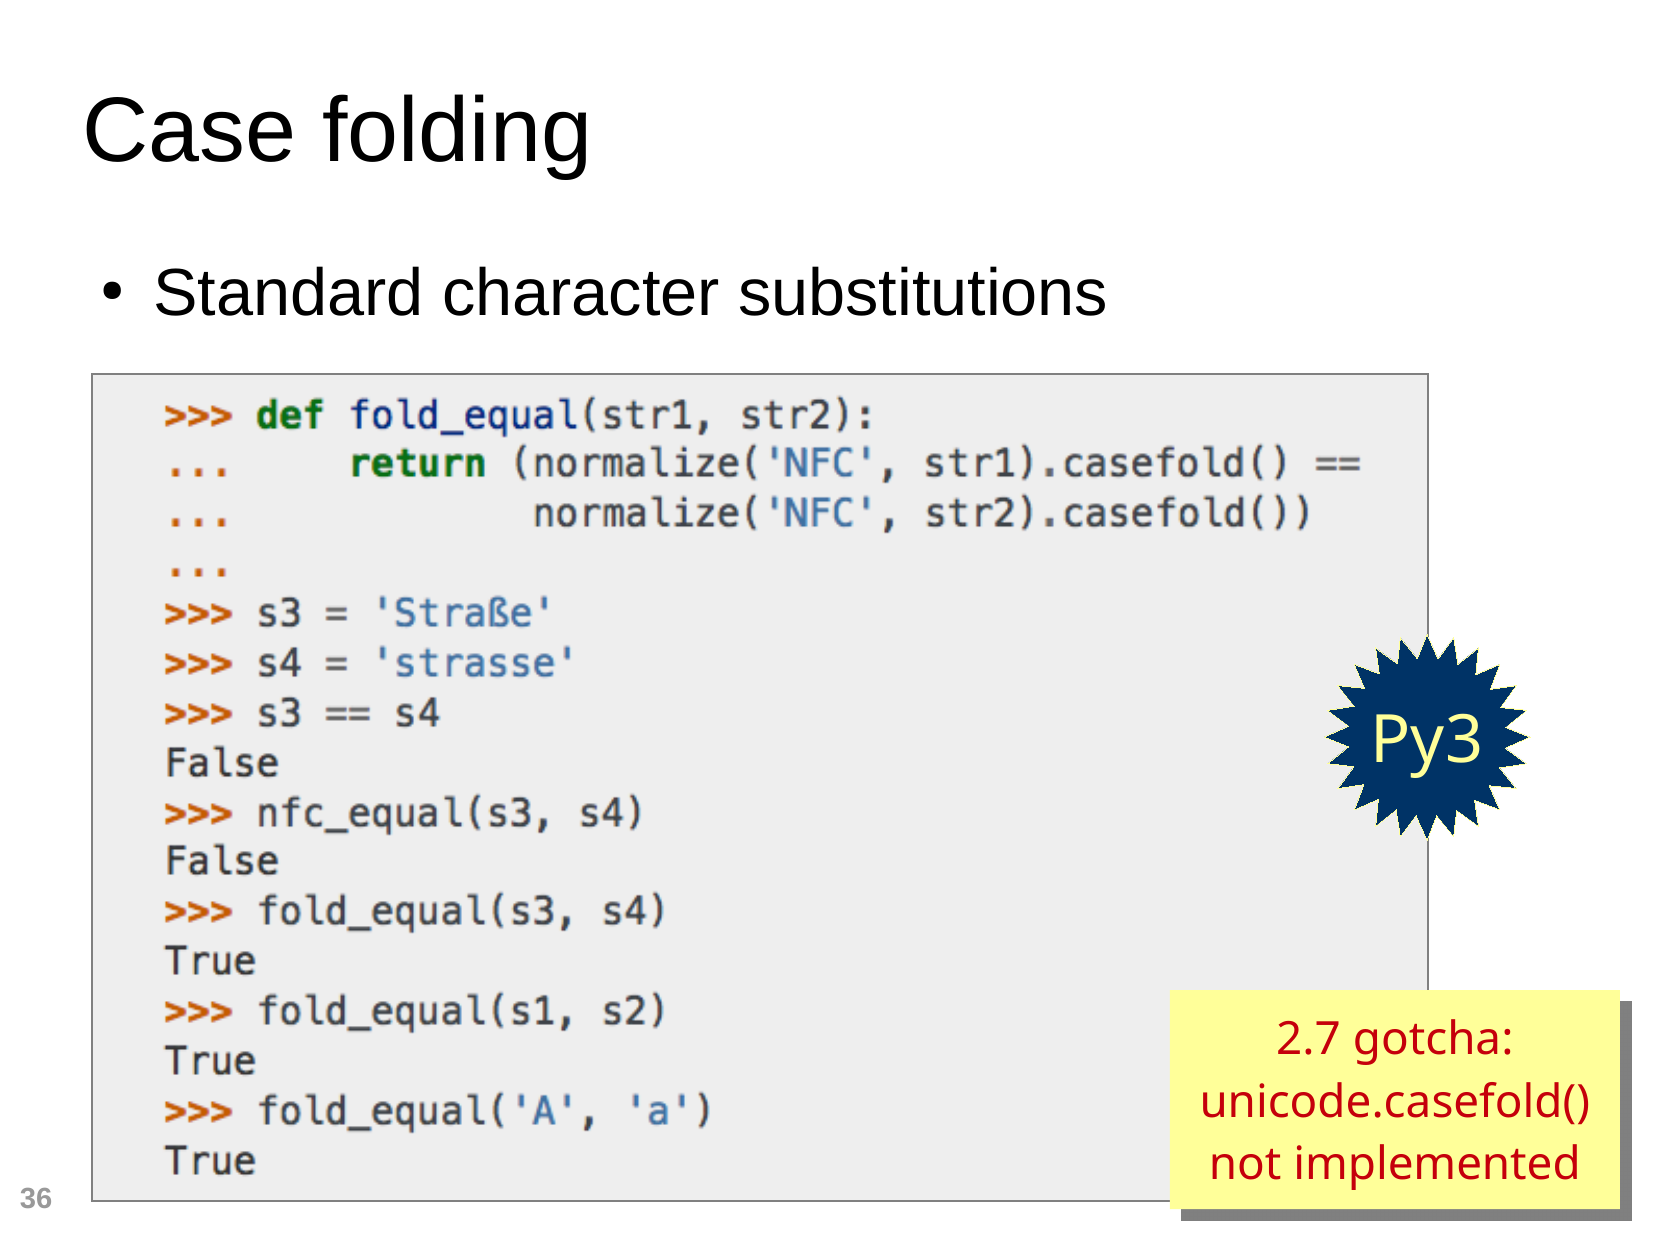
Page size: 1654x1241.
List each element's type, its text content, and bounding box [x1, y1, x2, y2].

text_box 2.7 gotcha: unicode.casefold() not implemented [1169, 990, 1620, 1210]
title Case folding [82, 49, 1571, 211]
picture [93, 375, 1427, 1201]
text_box [1350, 1110, 1621, 1216]
list Standard character substitutions [82, 255, 1571, 1130]
text_box Py3 [1324, 634, 1531, 841]
